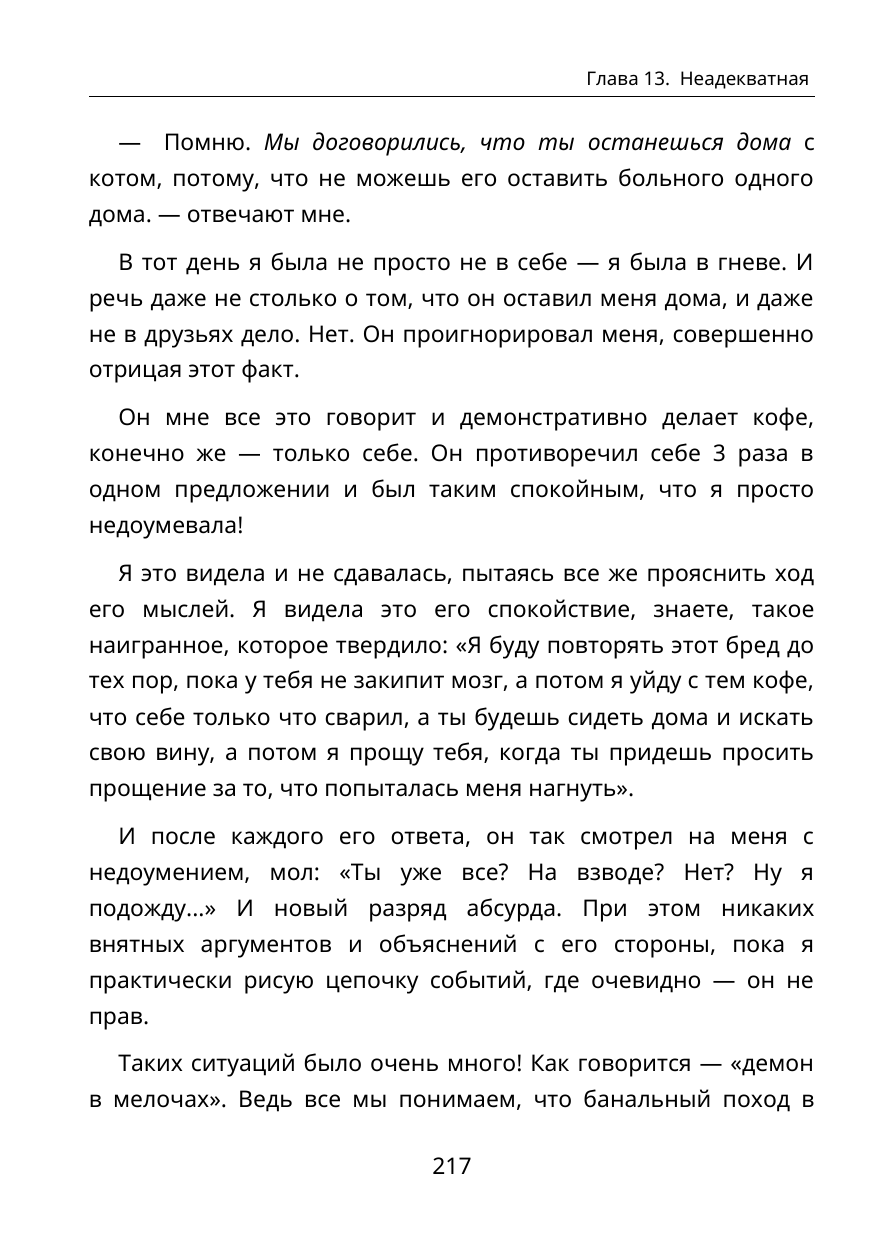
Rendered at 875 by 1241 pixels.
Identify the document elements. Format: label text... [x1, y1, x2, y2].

text Он мне все это говорит и демонстративно делает кофе, конечно же — только себе. Он противоречил себе 3 раза в одном предложении и был таким спокойным, что я просто недоумевала! [88, 401, 815, 540]
text И после каждого его ответа, он так смотрел на меня с недоумением, мол: «Ты уже все? На взводе? Нет? Ну я подожду...» И новый разряд абсурда. При этом никаких внятных аргументов и объяснений с его стороны, пока я практически рисую цепочку событий, где очевидно — он не прав. [88, 820, 815, 1031]
text В тот день я была не просто не в себе — я была в гневе. И речь даже не столько о том, что он оставил меня дома, и даже не в друзьях дело. Нет. Он проигнорировал меня, совершенно отрицая этот факт. [88, 246, 815, 385]
text Я это видела и не сдавалась, пытаясь все же прояснить ход его мыслей. Я видела это его спокойствие, знаете, такое наигранное, которое твердило: «Я буду повторять этот бред до тех пор, пока у тебя не закипит мозг, а потом я уйду с тем кофе, что себе только что сварил, а ты будешь сидеть дома и искать свою вину, а потом я прощу тебя, когда ты придешь просить прощение за то, что попыталась меня нагнуть». [88, 557, 815, 803]
text Таких ситуаций было очень много! Как говорится — «демон в мелочах». Ведь все мы понимаем, что банальный поход в [88, 1047, 815, 1114]
list Помню. Мы договорились, что ты останешься дома с котом, потому, что не можешь его оставить больного одного дома. — отвечают мне. [88, 126, 815, 229]
